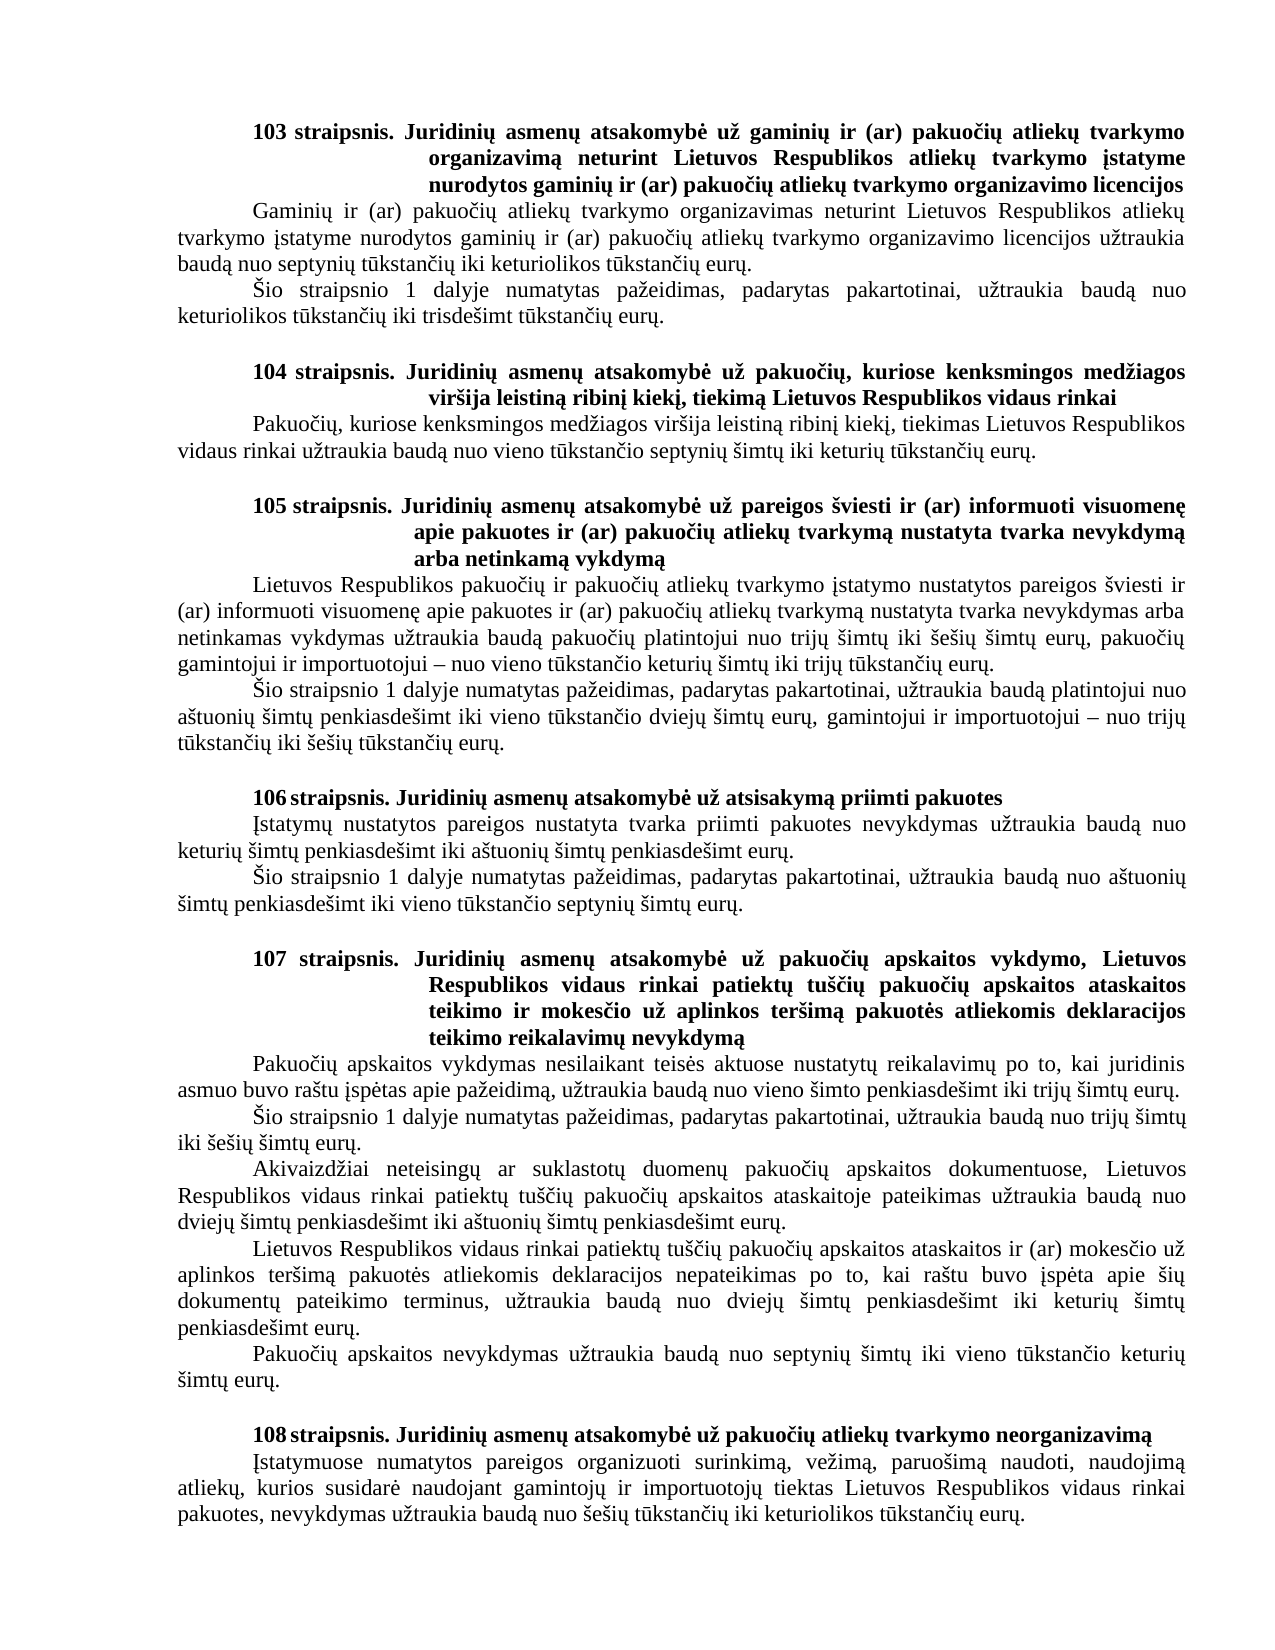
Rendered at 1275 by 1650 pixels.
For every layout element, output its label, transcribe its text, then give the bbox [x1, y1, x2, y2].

text 107 straipsnis. Juridinių asmenų atsakomybė už pakuočių apskaitos vykdymo, Lietuvos Respublikos vidaus rinkai patiektų tuščių pakuočių apskaitos ataskaitos teikimo ir mokesčio už aplinkos teršimą pakuotės atliekomis deklaracijos teikimo reikalavimų nevykdymą [252, 945, 1186, 1050]
text 106 straipsnis. Juridinių asmenų atsakomybė už atsisakymą priimti pakuotes [177, 784, 1186, 811]
text Šio straipsnio 1 dalyje numatytas pažeidimas, padarytas pakartotinai, užtraukia baudą nuo aštuonių šimtų penkiasdešimt iki vieno tūkstančio septynių šimtų eurų. [177, 863, 1186, 916]
text 103 straipsnis. Juridinių asmenų atsakomybė už gaminių ir (ar) pakuočių atliekų tvarkymo organizavimą neturint Lietuvos Respublikos atliekų tvarkymo įstatyme nurodytos gaminių ir (ar) pakuočių atliekų tvarkymo organizavimo licencijos [252, 118, 1186, 197]
text Įstatymuose numatytos pareigos organizuoti surinkimą, vežimą, paruošimą naudoti, naudojimą atliekų, kurios susidarė naudojant gamintojų ir importuotojų tiektas Lietuvos Respublikos vidaus rinkai pakuotes, nevykdymas užtraukia baudą nuo šešių tūkstančių iki keturiolikos tūkstančių eurų. [177, 1448, 1186, 1527]
text Įstatymų nustatytos pareigos nustatyta tvarka priimti pakuotes nevykdymas užtraukia baudą nuo keturių šimtų penkiasdešimt iki aštuonių šimtų penkiasdešimt eurų. [177, 811, 1186, 863]
text 108 straipsnis. Juridinių asmenų atsakomybė už pakuočių atliekų tvarkymo neorganizavimą [252, 1421, 1186, 1448]
text Pakuočių apskaitos nevykdymas užtraukia baudą nuo septynių šimtų iki vieno tūkstančio keturių šimtų eurų. [177, 1340, 1186, 1393]
text Šio straipsnio 1 dalyje numatytas pažeidimas, padarytas pakartotinai, užtraukia baudą nuo trijų šimtų iki šešių šimtų eurų. [177, 1103, 1186, 1156]
text Lietuvos Respublikos pakuočių ir pakuočių atliekų tvarkymo įstatymo nustatytos pareigos šviesti ir (ar) informuoti visuomenę apie pakuotes ir (ar) pakuočių atliekų tvarkymą nustatyta tvarka nevykdymas arba netinkamas vykdymas užtraukia baudą pakuočių platintojui nuo trijų šimtų iki šešių šimtų eurų, pakuočių gamintojui ir importuotojui – nuo vieno tūkstančio keturių šimtų iki trijų tūkstančių eurų. [177, 571, 1186, 676]
text Akivaizdžiai neteisingų ar suklastotų duomenų pakuočių apskaitos dokumentuose, Lietuvos Respublikos vidaus rinkai patiektų tuščių pakuočių apskaitos ataskaitoje pateikimas užtraukia baudą nuo dviejų šimtų penkiasdešimt iki aštuonių šimtų penkiasdešimt eurų. [177, 1156, 1186, 1234]
text Šio straipsnio 1 dalyje numatytas pažeidimas, padarytas pakartotinai, užtraukia baudą platintojui nuo aštuonių šimtų penkiasdešimt iki vieno tūkstančio dviejų šimtų eurų, gamintojui ir importuotojui – nuo trijų tūkstančių iki šešių tūkstančių eurų. [177, 676, 1186, 755]
text Šio straipsnio 1 dalyje numatytas pažeidimas, padarytas pakartotinai, užtraukia baudą nuo keturiolikos tūkstančių iki trisdešimt tūkstančių eurų. [177, 276, 1186, 329]
text Pakuočių, kuriose kenksmingos medžiagos viršija leistiną ribinį kiekį, tiekimas Lietuvos Respublikos vidaus rinkai užtraukia baudą nuo vieno tūkstančio septynių šimtų iki keturių tūkstančių eurų. [177, 410, 1186, 463]
text Lietuvos Respublikos vidaus rinkai patiektų tuščių pakuočių apskaitos ataskaitos ir (ar) mokesčio už aplinkos teršimą pakuotės atliekomis deklaracijos nepateikimas po to, kai raštu buvo įspėta apie šių dokumentų pateikimo terminus, užtraukia baudą nuo dviejų šimtų penkiasdešimt iki keturių šimtų penkiasdešimt eurų. [177, 1234, 1186, 1340]
text 105 straipsnis. Juridinių asmenų atsakomybė už pareigos šviesti ir (ar) informuoti visuomenę apie pakuotes ir (ar) pakuočių atliekų tvarkymą nustatyta tvarka nevykdymą arba netinkamą vykdymą [252, 492, 1186, 571]
text Pakuočių apskaitos vykdymas nesilaikant teisės aktuose nustatytų reikalavimų po to, kai juridinis asmuo buvo raštu įspėtas apie pažeidimą, užtraukia baudą nuo vieno šimto penkiasdešimt iki trijų šimtų eurų. [177, 1050, 1186, 1103]
text Gaminių ir (ar) pakuočių atliekų tvarkymo organizavimas neturint Lietuvos Respublikos atliekų tvarkymo įstatyme nurodytos gaminių ir (ar) pakuočių atliekų tvarkymo organizavimo licencijos užtraukia baudą nuo septynių tūkstančių iki keturiolikos tūkstančių eurų. [177, 197, 1186, 276]
text 104 straipsnis. Juridinių asmenų atsakomybė už pakuočių, kuriose kenksmingos medžiagos viršija leistiną ribinį kiekį, tiekimą Lietuvos Respublikos vidaus rinkai [252, 358, 1186, 410]
